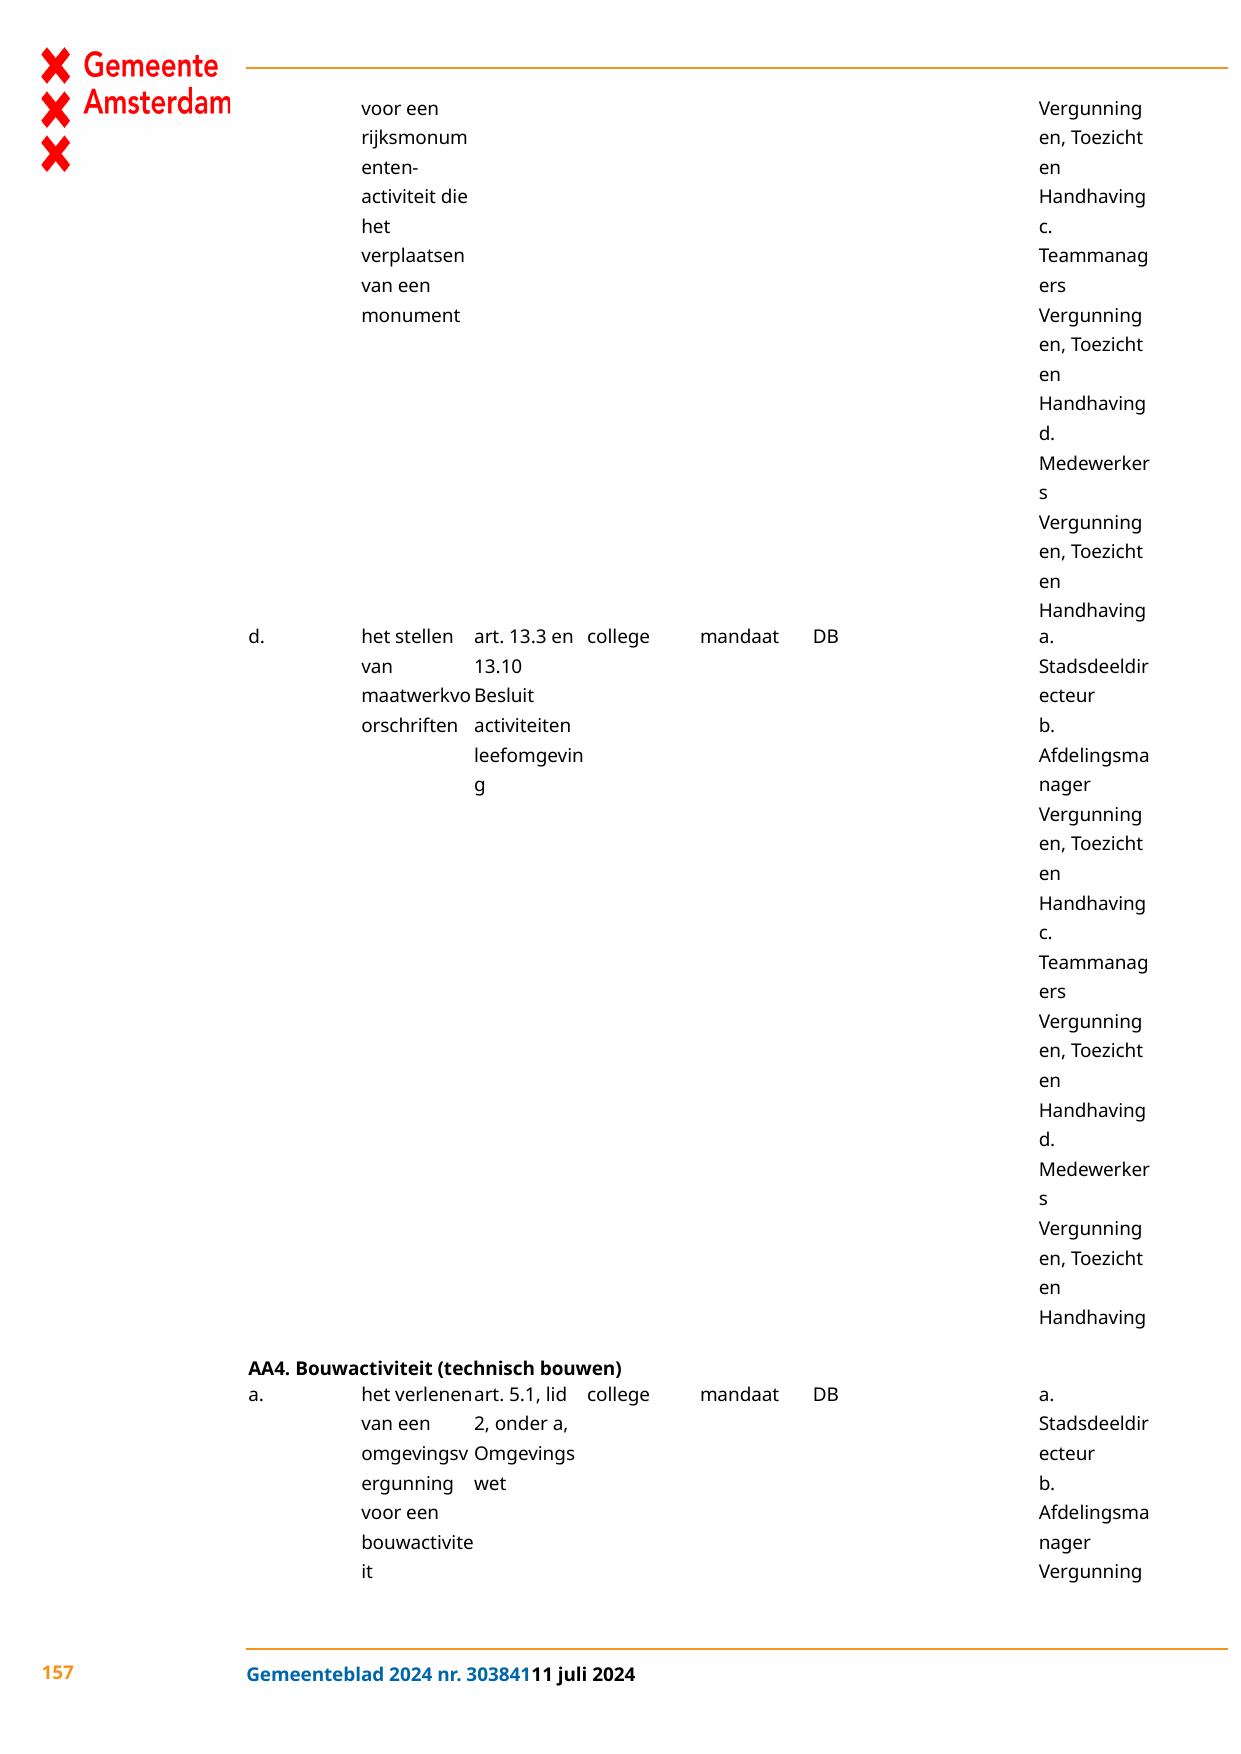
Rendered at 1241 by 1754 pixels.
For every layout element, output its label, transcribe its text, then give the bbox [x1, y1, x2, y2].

table_cell college [587, 624, 700, 1329]
table_cell Vergunningen, Toezicht en Handhaving c. Teammanagers Vergunningen, Toezicht en Handhaving d. Medewerkers Vergunningen, Toezicht en Handhaving [1039, 95, 1152, 623]
table_cell [700, 95, 813, 623]
table_cell a. Stadsdeeldirecteur b. Afdelingsmanager Vergunning [1039, 1381, 1152, 1584]
table_cell d. [248, 624, 361, 1329]
table_cell voor een rijksmonumenten-activiteit die het verplaatsen van een monument [361, 95, 474, 623]
table_cell [587, 1330, 700, 1355]
table_cell art. 5.1, lid 2, onder a, Omgevingswet [474, 1381, 587, 1584]
table_cell DB [813, 1381, 926, 1584]
table_cell DB [813, 624, 926, 1329]
table_cell a. [248, 1381, 361, 1584]
table_cell [1039, 1330, 1152, 1355]
table_cell mandaat [700, 1381, 813, 1584]
table_cell [926, 95, 1038, 623]
table_cell AA4. Bouwactiviteit (technisch bouwen) [248, 1355, 1152, 1381]
table_cell a. Stadsdeeldirecteur b. Afdelingsmanager Vergunningen, Toezicht en Handhaving c. Teammanagers Vergunningen, Toezicht en Handhaving d. Medewerkers Vergunningen, Toezicht en Handhaving [1039, 624, 1152, 1329]
table_cell college [587, 1381, 700, 1584]
table_cell het stellen van maatwerkvoorschriften [361, 624, 474, 1329]
table_cell [587, 95, 700, 623]
table_cell [700, 1330, 813, 1355]
table_cell [813, 95, 926, 623]
table_cell art. 13.3 en 13.10 Besluit activiteiten leefomgeving [474, 624, 587, 1329]
table_cell mandaat [700, 624, 813, 1329]
table_cell [248, 1330, 361, 1355]
table_cell [248, 95, 361, 623]
table_cell [813, 1330, 926, 1355]
table_cell [926, 624, 1038, 1329]
table_cell [361, 1330, 474, 1355]
table_cell [926, 1330, 1038, 1355]
table_cell [474, 95, 587, 623]
table_cell [926, 1381, 1038, 1584]
picture [41, 47, 231, 172]
table_cell [474, 1330, 587, 1355]
table_cell het verlenen van een omgevingsvergunning voor een bouwactiviteit [361, 1381, 474, 1584]
